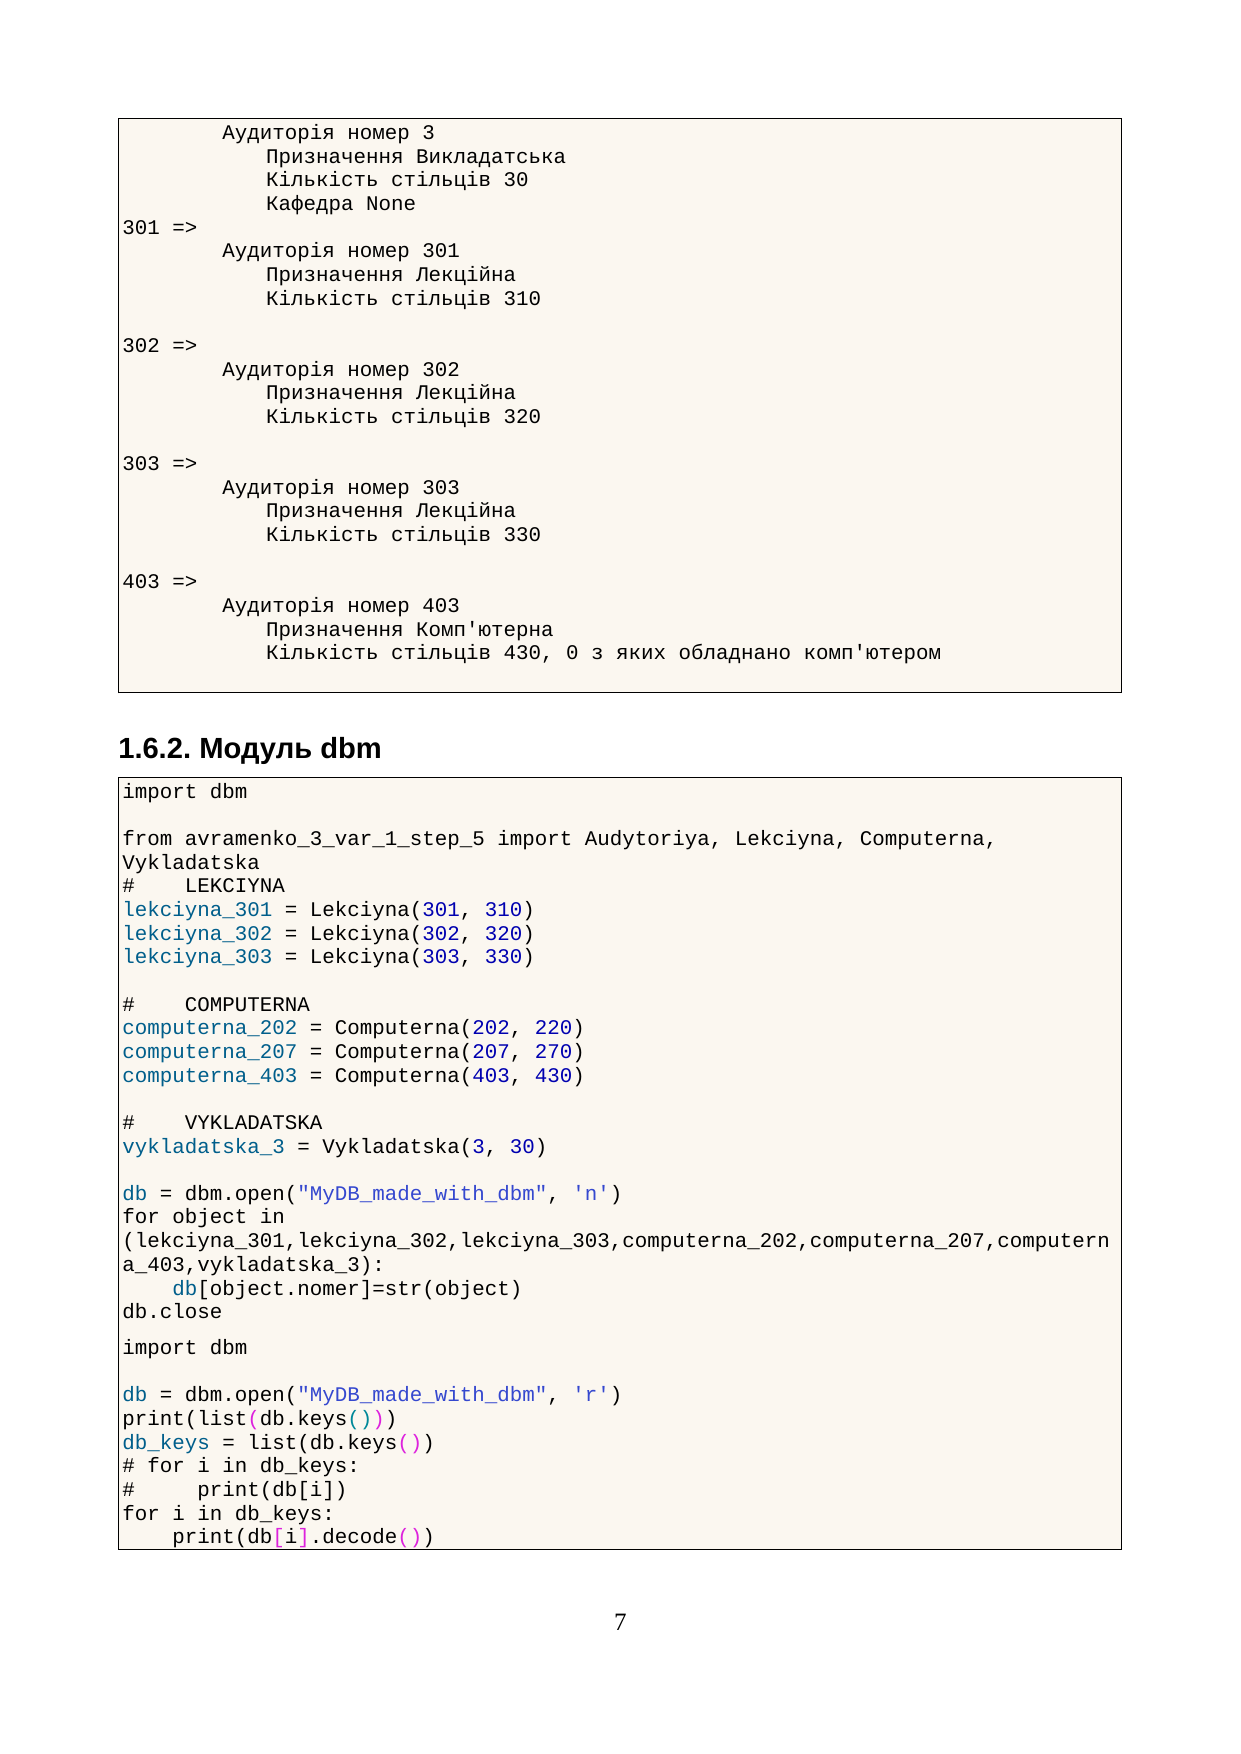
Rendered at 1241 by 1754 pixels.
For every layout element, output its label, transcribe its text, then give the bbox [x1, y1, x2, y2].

text Кількість стільців 320 [119, 402, 1121, 426]
text for i in db_keys: [119, 1499, 1121, 1522]
text Призначення Лекційна [119, 260, 1121, 284]
text # LEKCIYNA [119, 872, 1121, 895]
text print(db[i].decode()) [119, 1522, 1121, 1549]
text 302 => [119, 331, 1121, 354]
text Кількість стільців 330 [119, 520, 1121, 544]
text db.close [119, 1297, 1121, 1325]
text lekciyna_302 = Lekciyna(302, 320) [119, 919, 1121, 942]
text Аудиторія номер 3 [119, 119, 1121, 142]
text computerna_403 = Computerna(403, 430) [119, 1061, 1121, 1084]
text Кількість стільців 30 [119, 165, 1121, 189]
text Аудиторія номер 301 [119, 236, 1121, 260]
text db = dbm.open("MyDB_made_with_dbm", 'r') [119, 1381, 1121, 1404]
subtitle Модуль dbm [118, 731, 1122, 764]
text Призначення Лекційна [119, 378, 1121, 402]
text import dbm [119, 778, 1121, 801]
text print(list(db.keys())) [119, 1404, 1121, 1428]
text # for i in db_keys: [119, 1451, 1121, 1475]
text computerna_202 = Computerna(202, 220) [119, 1013, 1121, 1037]
text db[object.nomer]=str(object) [119, 1273, 1121, 1297]
text for object in (lekciyna_301,lekciyna_302,lekciyna_303,computerna_202,computerna_207,computerna_403,vykladatska_3): [119, 1203, 1121, 1273]
text 303 => [119, 449, 1121, 473]
text Призначення Лекційна [119, 496, 1121, 520]
text Аудиторія номер 303 [119, 473, 1121, 496]
text Призначення Викладатська [119, 142, 1121, 165]
text # print(db[i]) [119, 1475, 1121, 1499]
text db_keys = list(db.keys()) [119, 1428, 1121, 1451]
text lekciyna_301 = Lekciyna(301, 310) [119, 895, 1121, 919]
text # COMPUTERNA [119, 990, 1121, 1013]
text Кількість стільців 430, 0 з яких обладнано комп'ютером [119, 638, 1121, 662]
text Призначення Комп'ютерна [119, 615, 1121, 638]
text # VYKLADATSKA [119, 1108, 1121, 1132]
text 403 => [119, 567, 1121, 591]
text import dbm [119, 1333, 1121, 1357]
text Кафедра None [119, 189, 1121, 213]
text lekciyna_303 = Lekciyna(303, 330) [119, 942, 1121, 966]
text vykladatska_3 = Vykladatska(3, 30) [119, 1132, 1121, 1155]
text Кількість стільців 310 [119, 284, 1121, 307]
text Аудиторія номер 302 [119, 354, 1121, 378]
text computerna_207 = Computerna(207, 270) [119, 1037, 1121, 1061]
text db = dbm.open("MyDB_made_with_dbm", 'n') [119, 1179, 1121, 1203]
text from avramenko_3_var_1_step_5 import Audytoriya, Lekciyna, Computerna, Vykladatska [119, 824, 1121, 872]
text Аудиторія номер 403 [119, 591, 1121, 615]
text 301 => [119, 213, 1121, 236]
